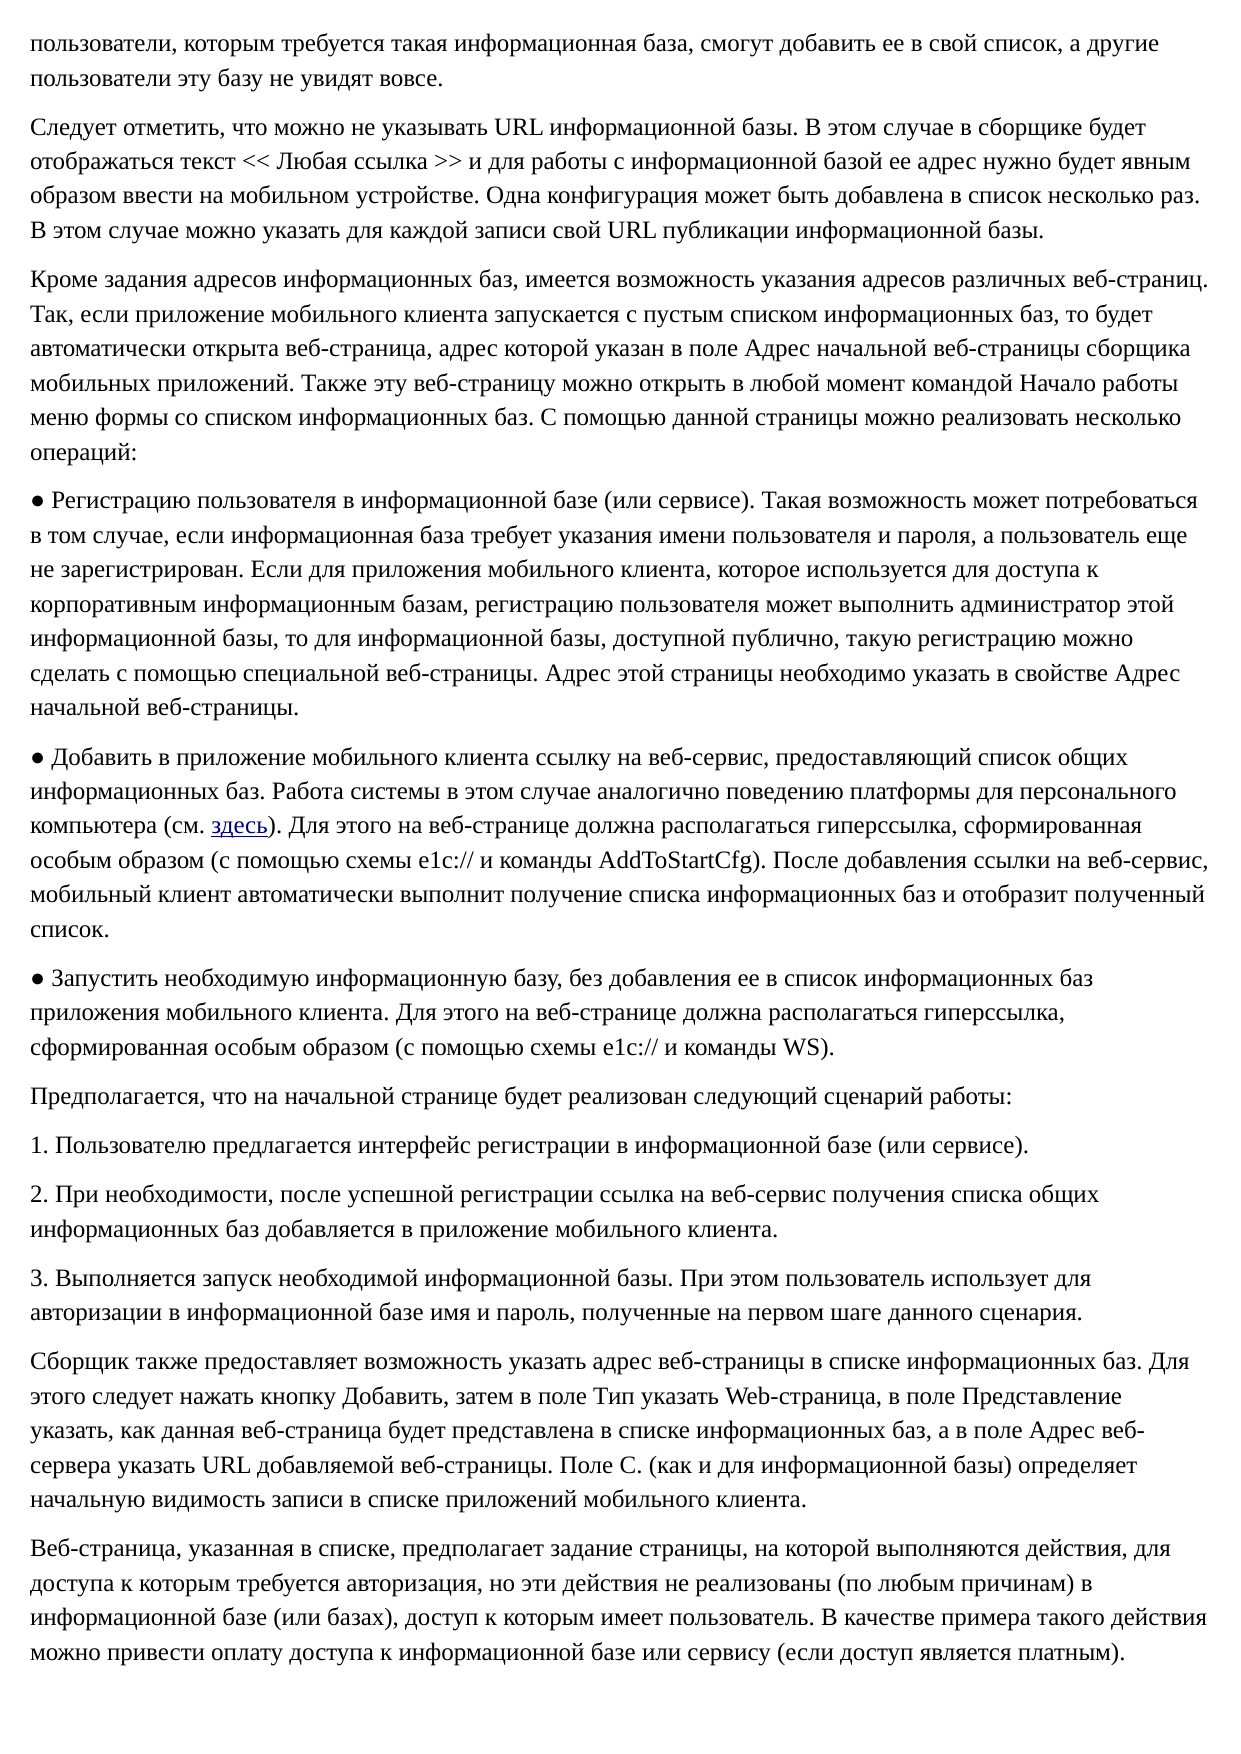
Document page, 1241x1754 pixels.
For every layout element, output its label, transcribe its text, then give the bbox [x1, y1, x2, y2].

text Следует отметить, что можно не указывать URL информационной базы. В этом случае в сборщике будет отображаться текст << Любая ссылка >> и для работы с информационной базой ее адрес нужно будет явным образом ввести на мобильном устройстве. Одна конфигурация может быть добавлена в список несколько раз. В этом случае можно указать для каждой записи свой URL публикации информационной базы. [30, 112, 1211, 244]
text Кроме задания адресов информационных баз, имеется возможность указания адресов различных веб-страниц. Так, если приложение мобильного клиента запускается с пустым списком информационных баз, то будет автоматически открыта веб-страница, адрес которой указан в поле Адрес начальной веб-страницы сборщика мобильных приложений. Также эту веб-страницу можно открыть в любой момент командой Начало работы меню формы со списком информационных баз. С помощью данной страницы можно реализовать несколько операций: [30, 264, 1211, 465]
text 2. При необходимости, после успешной регистрации ссылка на веб-сервис получения списка общих информационных баз добавляется в приложение мобильного клиента. [30, 1179, 1211, 1242]
text Предполагается, что на начальной странице будет реализован следующий сценарий работы: [30, 1081, 1211, 1110]
text Веб-страница, указанная в списке, предполагает задание страницы, на которой выполняются действия, для доступа к которым требуется авторизация, но эти действия не реализованы (по любым причинам) в информационной базе (или базах), доступ к которым имеет пользователь. В качестве примера такого действия можно привести оплату доступа к информационной базе или сервису (если доступ является платным). [30, 1533, 1211, 1665]
text 1. Пользователю предлагается интерфейс регистрации в информационной базе (или сервисе). [30, 1130, 1211, 1159]
text ● Регистрацию пользователя в информационной базе (или сервисе). Такая возможность может потребоваться в том случае, если информационная база требует указания имени пользователя и пароля, а пользователь еще не зарегистрирован. Если для приложения мобильного клиента, которое используется для доступа к корпоративным информационным базам, регистрацию пользователя может выполнить администратор этой информационной базы, то для информационной базы, доступной публично, такую регистрацию можно сделать с помощью специальной веб-страницы. Адрес этой страницы необходимо указать в свойстве Адрес начальной веб-страницы. [30, 486, 1211, 721]
text ● Запустить необходимую информационную базу, без добавления ее в список информационных баз приложения мобильного клиента. Для этого на веб-странице должна располагаться гиперссылка, сформированная особым образом (с помощью схемы e1c:// и команды WS). [30, 963, 1211, 1061]
text 3. Выполняется запуск необходимой информационной базы. При этом пользователь использует для авторизации в информационной базе имя и пароль, полученные на первом шаге данного сценария. [30, 1263, 1211, 1326]
text ● Добавить в приложение мобильного клиента ссылку на веб-сервис, предоставляющий список общих информационных баз. Работа системы в этом случае аналогично поведению платформы для персонального компьютера (см. здесь). Для этого на веб-странице должна располагаться гиперссылка, сформированная особым образом (с помощью схемы e1c:// и команды AddToStartCfg). После добавления ссылки на веб-сервис, мобильный клиент автоматически выполнит получение списка информационных баз и отобразит полученный список. [30, 742, 1211, 943]
text пользователи, которым требуется такая информационная база, смогут добавить ее в свой список, а другие пользователи эту базу не увидят вовсе. [30, 28, 1211, 91]
text Сборщик также предоставляет возможность указать адрес веб-страницы в списке информационных баз. Для этого следует нажать кнопку Добавить, затем в поле Тип указать Web-страница, в поле Представление указать, как данная веб-страница будет представлена в списке информационных баз, а в поле Адрес веб-сервера указать URL добавляемой веб-страницы. Поле С. (как и для информационной базы) определяет начальную видимость записи в списке приложений мобильного клиента. [30, 1346, 1211, 1513]
